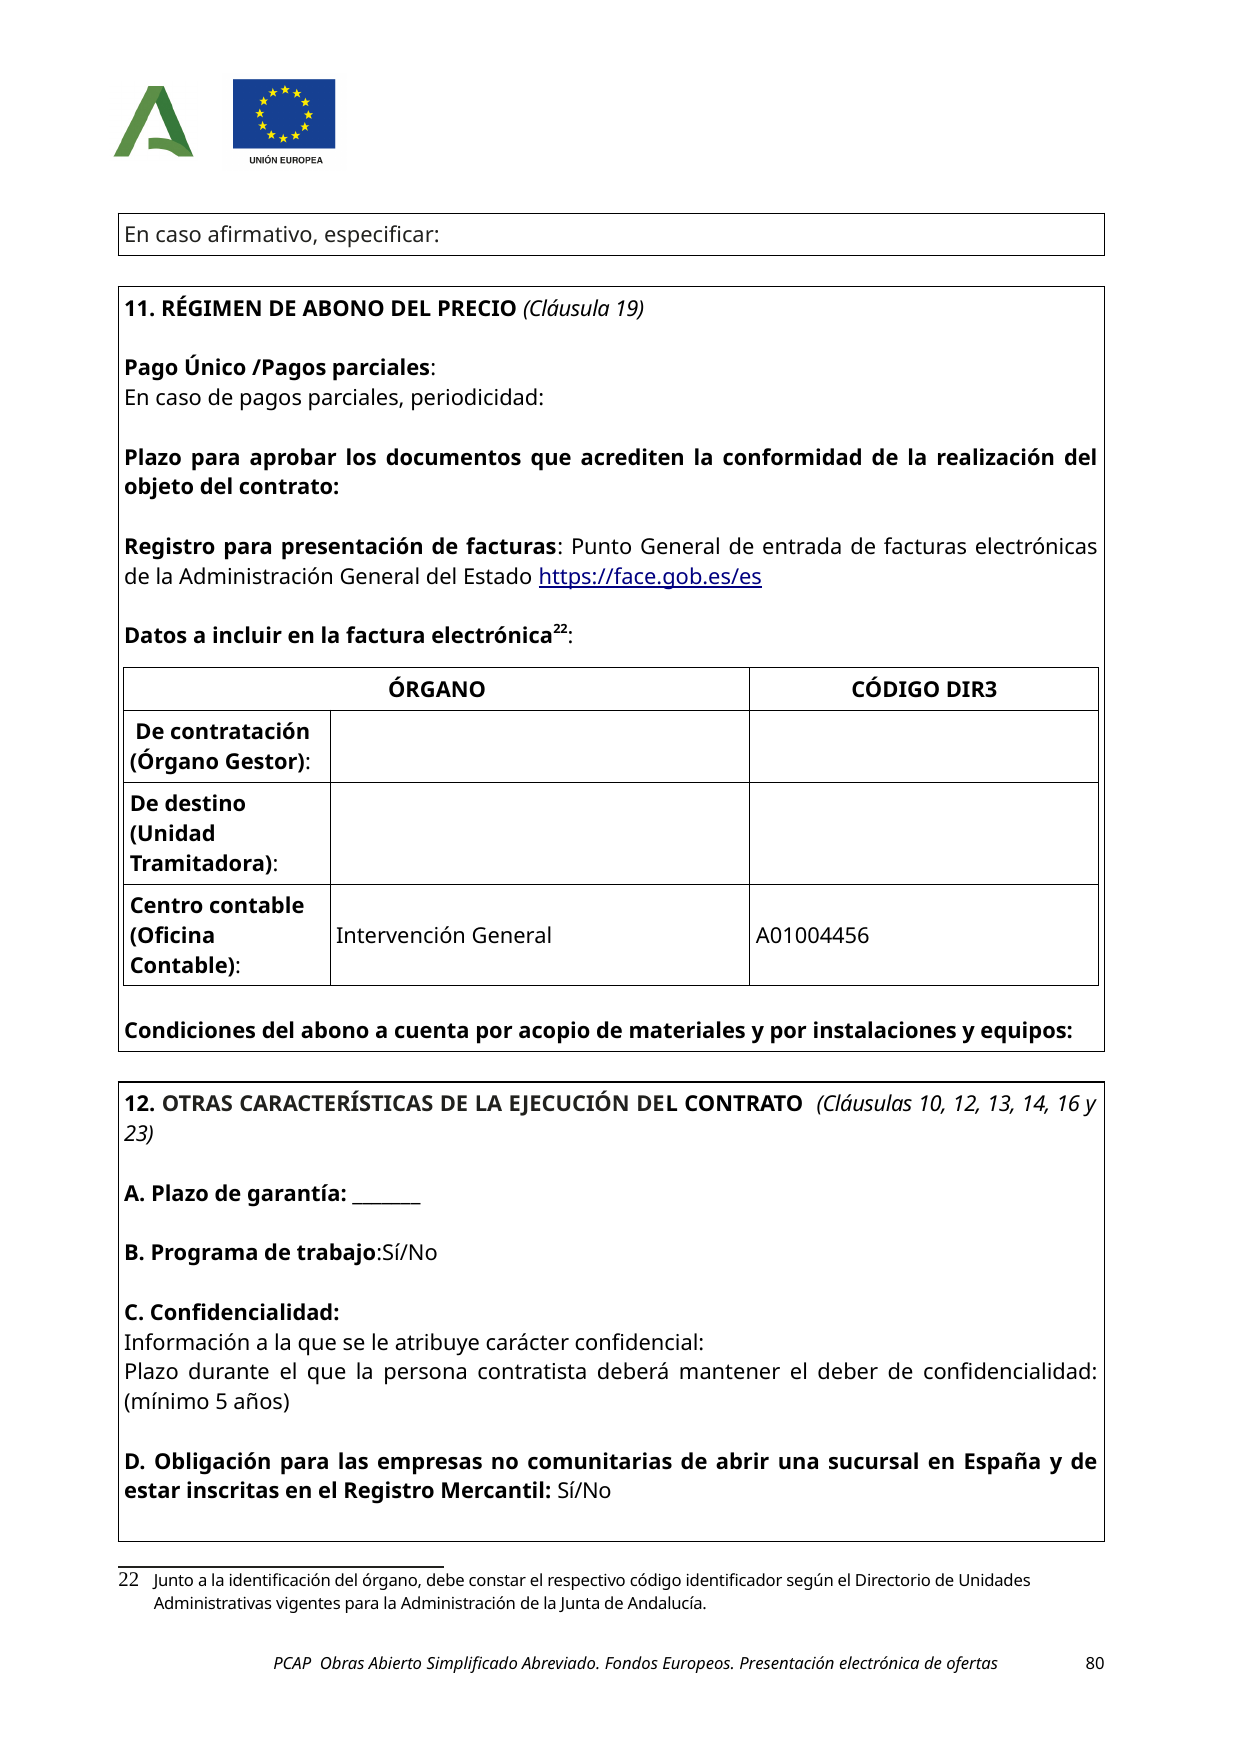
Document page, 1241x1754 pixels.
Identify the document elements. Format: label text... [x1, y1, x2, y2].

table_cell [331, 711, 749, 782]
table_cell Centro contable (Oficina Contable): [124, 885, 330, 985]
table_header En caso afirmativo, especificar: [119, 214, 1104, 255]
picture [221, 73, 347, 171]
table_cell A01004456 [750, 885, 1098, 985]
table_header 11. RÉGIMEN DE ABONO DEL PRECIO (Cláusula 19) Pago Único /Pagos parciales: En caso de pagos parciales, periodicidad: Plazo para aprobar los documentos que acrediten la conformidad de la realización del objeto del contrato: Registro para presentación de facturas: Punto General de entrada de facturas electrónicas de la Administración General del Estado https://face.gob.es/es Datos a incluir en la factura electrónica: Condiciones del abono a cuenta por acopio de materiales y por instalaciones y equipos: [119, 287, 1104, 1051]
picture [109, 81, 198, 161]
table_cell [331, 783, 749, 883]
table_header CÓDIGO DIR3 [750, 668, 1098, 709]
table_cell De destino (Unidad Tramitadora): [124, 783, 330, 883]
table_cell [750, 711, 1098, 782]
table_header 12. OTRAS CARACTERÍSTICAS DE LA EJECUCIÓN DEL CONTRATO (Cláusulas 10, 12, 13, 14, 16 y 23) A. Plazo de garantía: _______ B. Programa de trabajo:Sí/No C. Confidencialidad: Información a la que se le atribuye carácter confidencial: Plazo durante el que la persona contratista deberá mantener el deber de confidencialidad: (mínimo 5 años) D. Obligación para las empresas no comunitarias de abrir una sucursal en España y de estar inscritas en el Registro Mercantil: Sí/No [119, 1083, 1104, 1541]
table_cell [750, 783, 1098, 883]
table_cell De contratación (Órgano Gestor): [124, 711, 330, 782]
table_header ÓRGANO [124, 668, 749, 709]
table_cell Intervención General [331, 885, 749, 985]
